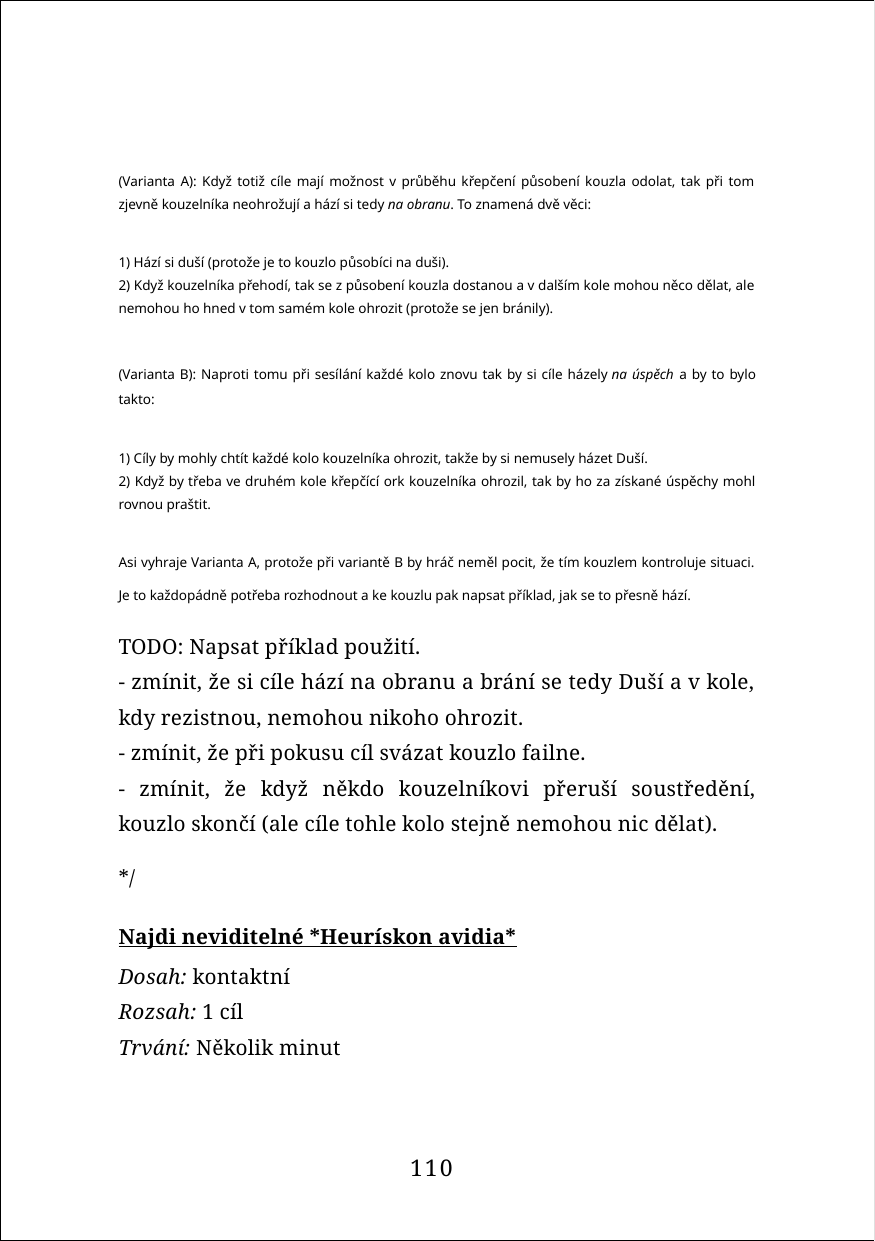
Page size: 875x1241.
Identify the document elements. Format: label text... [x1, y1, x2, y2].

text Dosah: kontaktní Rozsah: 1 cíl Trvání: Několik minut [118, 962, 756, 1061]
text */ [118, 863, 756, 891]
text (Varianta A): Když totiž cíle mají možnost v průběhu křepčení působení kouzla odolat, tak při tom zjevně kouzelníka neohrožují a hází si tedy na obranu. To znamená dvě věci: 1) Hází si duší (protože je to kouzlo působíci na duši). 2) Když kouzelníka přehodí, tak se z působení kouzla dostanou a v dalším kole mohou něco dělat, ale nemohou ho hned v tom samém kole ohrozit (protože se jen bránily). (Varianta B): Naproti tomu při sesílání každé kolo znovu tak by si cíle házely na úspěch a by to bylo takto: 1) Cíly by mohly chtít každé kolo kouzelníka ohrozit, takže by si nemusely házet Duší. 2) Když by třeba ve druhém kole křepčící ork kouzelníka ohrozil, tak by ho za získané úspěchy mohl rovnou praštit. Asi vyhraje Varianta A, protože při variantě B by hráč neměl pocit, že tím kouzlem kontroluje situaci. Je to každopádně potřeba rozhodnout a ke kouzlu pak napsat příklad, jak se to přesně hází. [118, 172, 756, 607]
text TODO: Napsat příklad použití. - zmínit, že si cíle hází na obranu a brání se tedy Duší a v kole, kdy rezistnou, nemohou nikoho ohrozit. - zmínit, že při pokusu cíl svázat kouzlo failne. - zmínit, že když někdo kouzelníkovi přeruší soustředění, kouzlo skončí (ale cíle tohle kolo stejně nemohou nic dělat). [118, 632, 756, 838]
subtitle Najdi neviditelné *Heurískon avidia* [118, 922, 756, 950]
